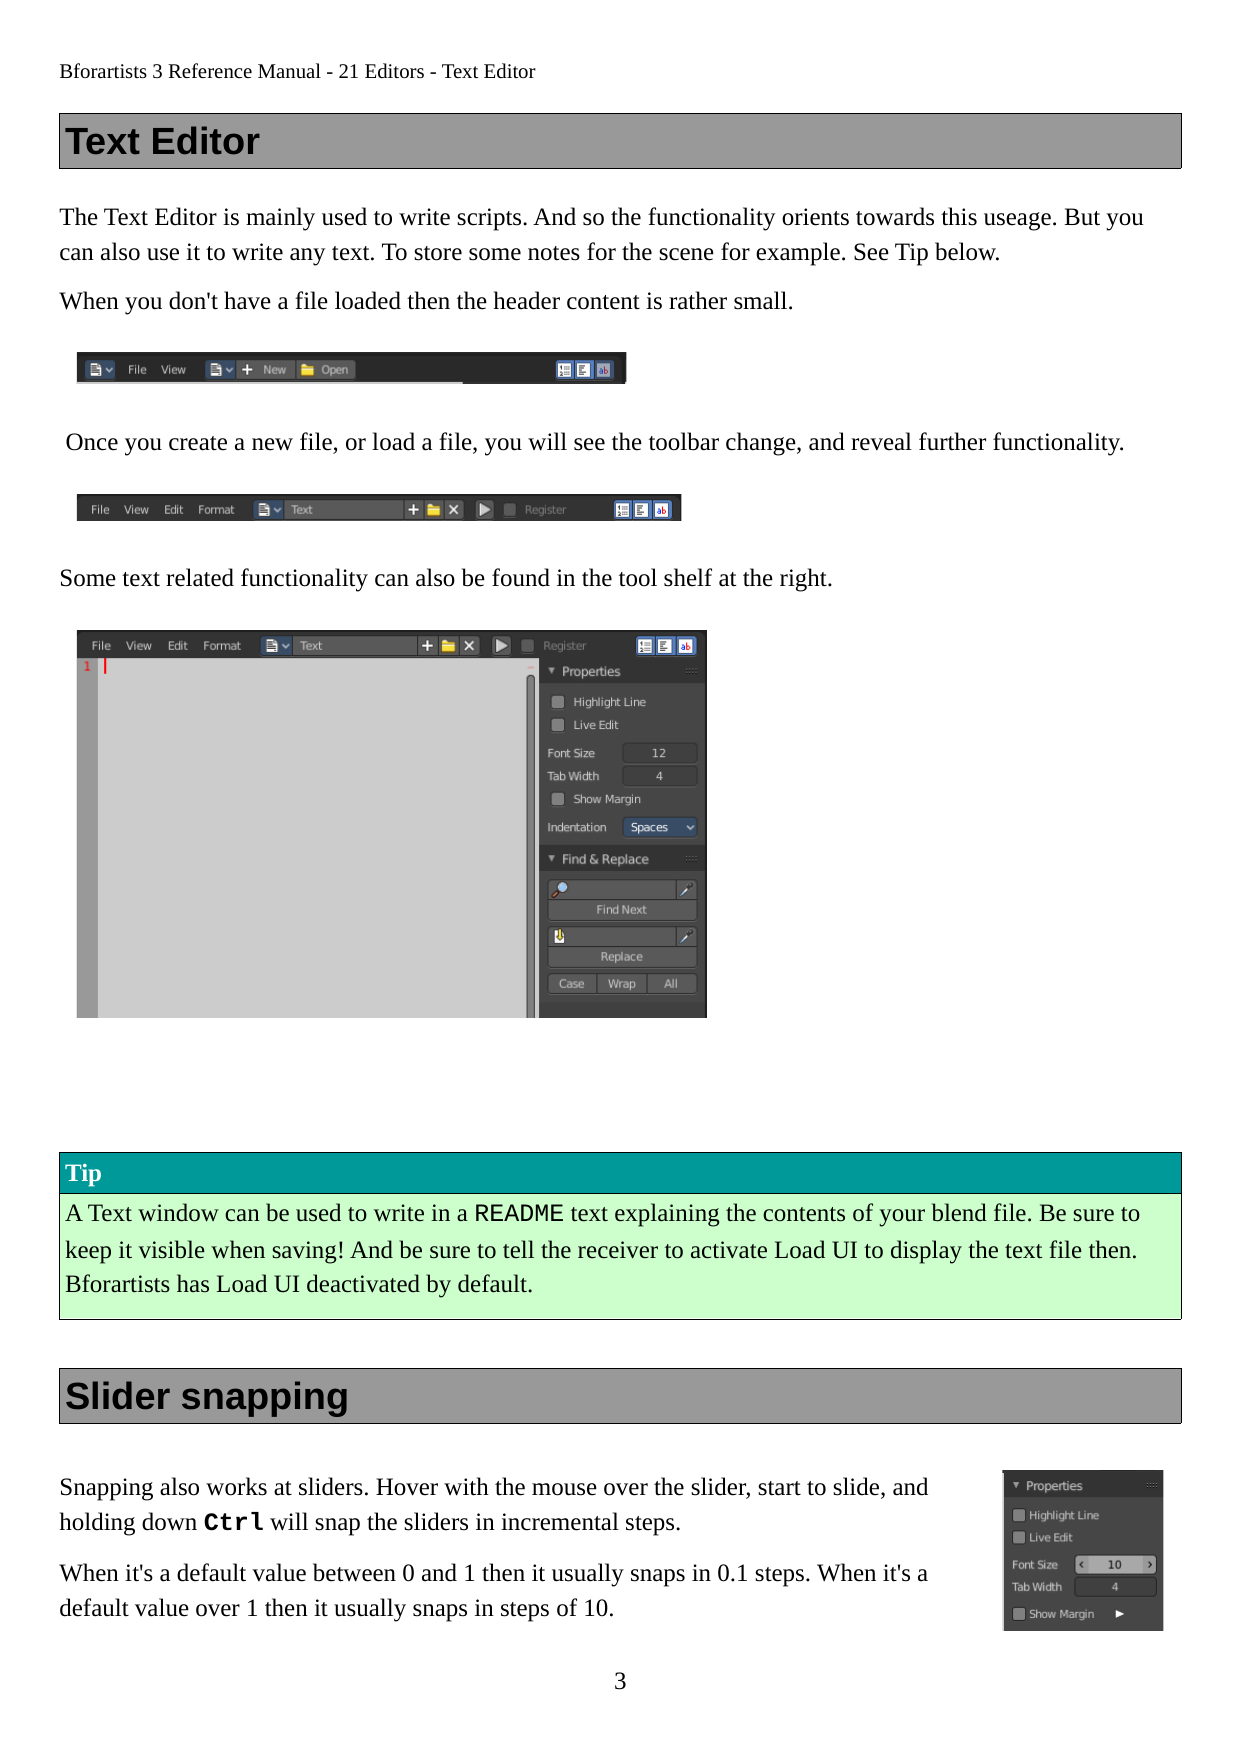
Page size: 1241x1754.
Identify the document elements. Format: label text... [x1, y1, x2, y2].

picture [76, 352, 627, 384]
picture [76, 630, 707, 1018]
text When you don't have a file loaded then the header content is rather small. [59, 286, 1181, 315]
picture [1002, 1470, 1164, 1631]
text The Text Editor is mainly used to write scripts. And so the functionality orients towards this useage. But you can also use it to write any text. To store some notes for the scene for example. See Tip below. [59, 202, 1181, 266]
table_header Slider snapping [60, 1369, 1181, 1423]
table_header Text Editor [60, 114, 1181, 168]
table_cell A Text window can be used to write in a README text explaining the contents of your blend file. Be sure to keep it visible when saving! And be sure to tell the receiver to activate Load UI to display the text file then. Bforartists has Load UI deactivated by default. [60, 1194, 1181, 1318]
text Once you create a new file, or load a file, you will see the toolbar change, and reveal further functionality. [59, 427, 1181, 456]
picture [76, 494, 682, 521]
table_header Tip [60, 1153, 1181, 1193]
text Snapping also works at sliders. Hover with the mouse over the slider, start to slide, and holding down Ctrl will snap the sliders in incremental steps. [59, 1472, 1002, 1537]
text When it's a default value between 0 and 1 then it usually snaps in 0.1 steps. When it's a default value over 1 then it usually snaps in steps of 10. [59, 1558, 1002, 1621]
text Some text related functionality can also be found in the tool shelf at the right. [59, 563, 1181, 592]
